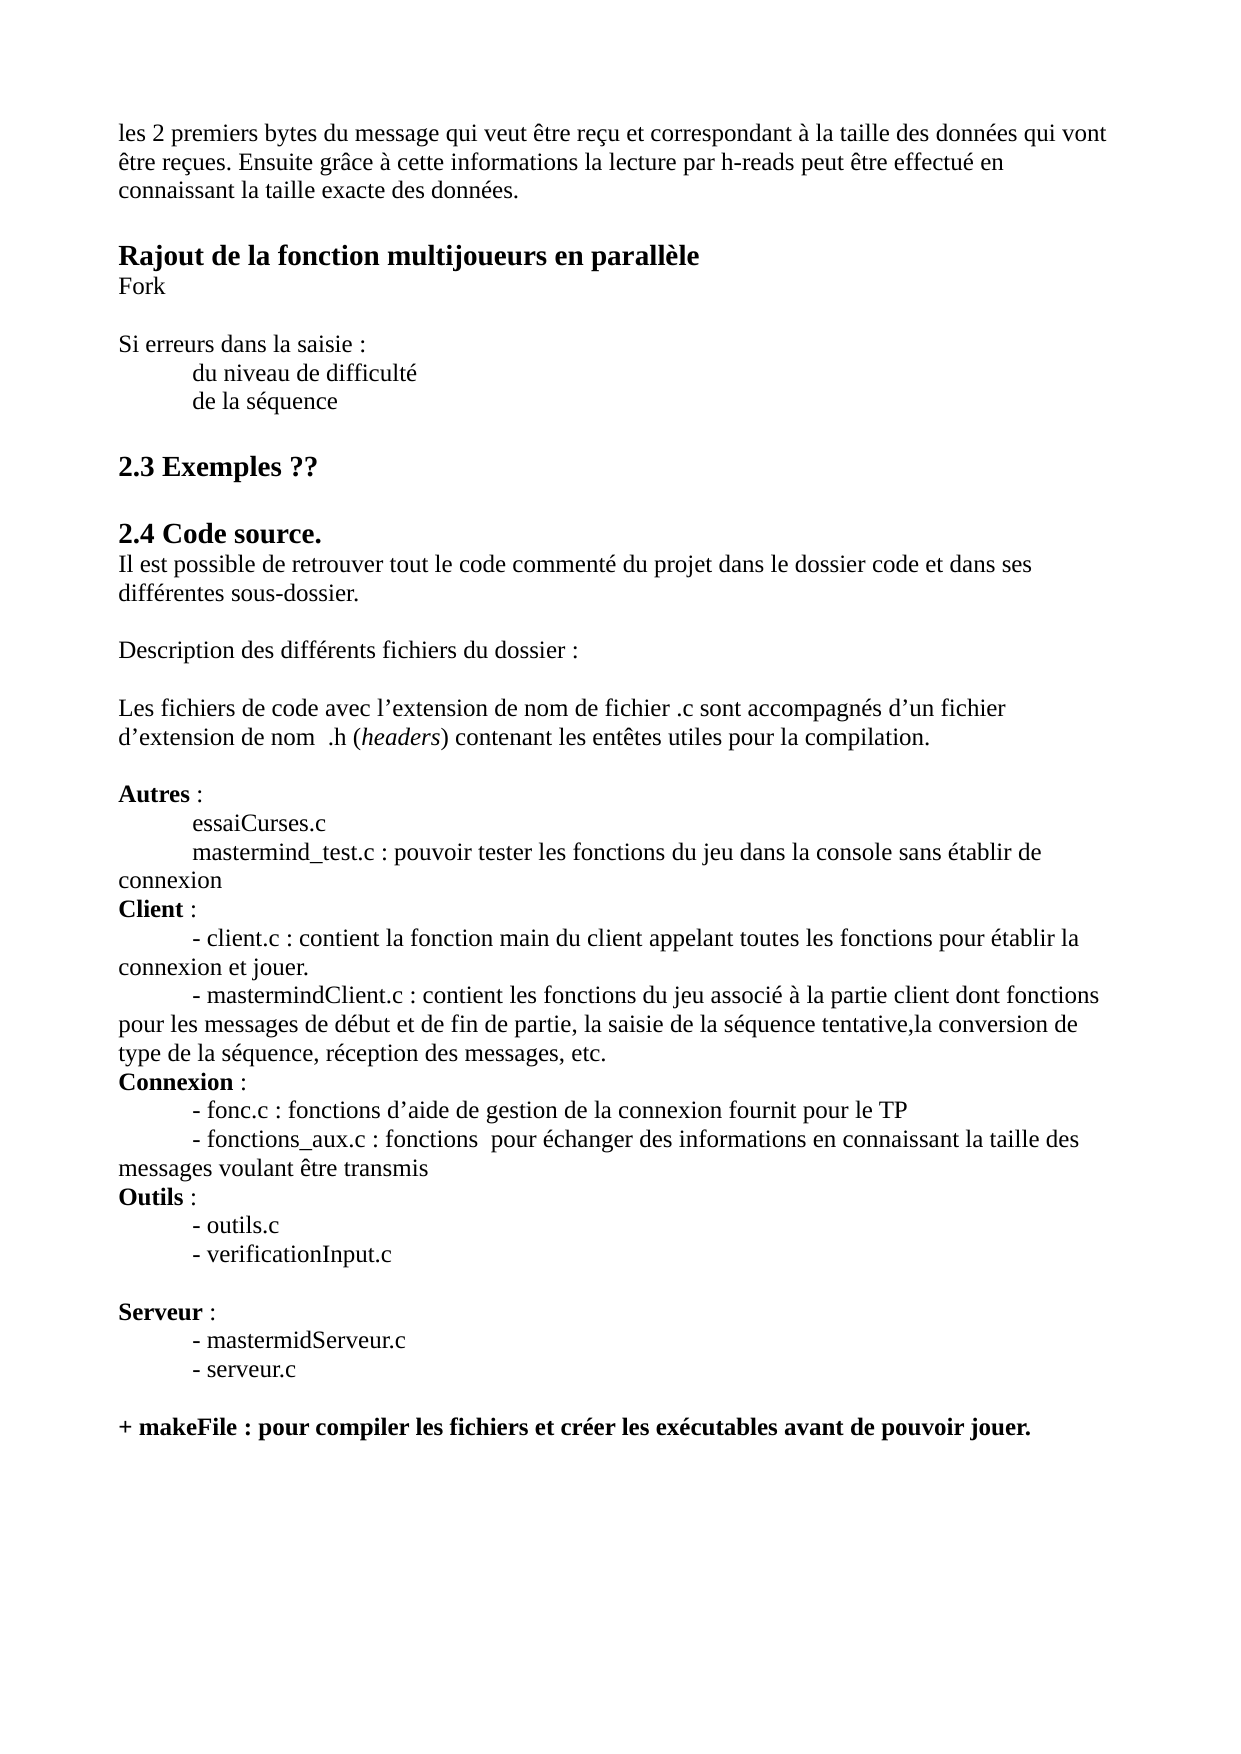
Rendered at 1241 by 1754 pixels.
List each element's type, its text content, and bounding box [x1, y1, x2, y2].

text - serveur.c [118, 1354, 1122, 1383]
text essaiCurses.c [118, 808, 1122, 837]
text mastermind_test.c : pouvoir tester les fonctions du jeu dans la console sans établir de connexion [118, 837, 1122, 894]
text Fork [118, 271, 1122, 300]
text - mastermidServeur.c [118, 1326, 1122, 1354]
text 2.4 Code source. [118, 516, 1122, 549]
text les 2 premiers bytes du message qui veut être reçu et correspondant à la taille des données qui vont être reçues. Ensuite grâce à cette informations la lecture par h-reads peut être effectué en connaissant la taille exacte des données. [118, 118, 1122, 204]
text Il est possible de retrouver tout le code commenté du projet dans le dossier code et dans ses différentes sous-dossier. [118, 549, 1122, 607]
text - client.c : contient la fonction main du client appelant toutes les fonctions pour établir la connexion et jouer. [118, 923, 1122, 981]
text Description des différents fichiers du dossier : [118, 636, 1122, 664]
text du niveau de difficulté [118, 358, 1122, 386]
text - verificationInput.c [118, 1239, 1122, 1268]
text Si erreurs dans la saisie : [118, 329, 1122, 358]
text Les fichiers de code avec l’extension de nom de fichier .c sont accompagnés d’un fichier d’extension de nom .h (headers) contenant les entêtes utiles pour la compilation. [118, 693, 1122, 751]
text Serveur : [118, 1297, 1122, 1326]
text Rajout de la fonction multijoueurs en parallèle [118, 238, 1122, 271]
text - outils.c [118, 1211, 1122, 1239]
text 2.3 Exemples ?? [118, 449, 1122, 482]
text Connexion : [118, 1067, 1122, 1096]
text Client : [118, 894, 1122, 923]
text de la séquence [118, 386, 1122, 415]
text - fonc.c : fonctions d’aide de gestion de la connexion fournit pour le TP [118, 1096, 1122, 1124]
text + makeFile : pour compiler les fichiers et créer les exécutables avant de pouvoir jouer. [118, 1412, 1122, 1441]
text - fonctions_aux.c : fonctions pour échanger des informations en connaissant la taille des messages voulant être transmis [118, 1124, 1122, 1182]
text Autres : [118, 779, 1122, 808]
text Outils : [118, 1182, 1122, 1211]
text - mastermindClient.c : contient les fonctions du jeu associé à la partie client dont fonctions pour les messages de début et de fin de partie, la saisie de la séquence tentative,la conversion de type de la séquence, réception des messages, etc. [118, 981, 1122, 1067]
